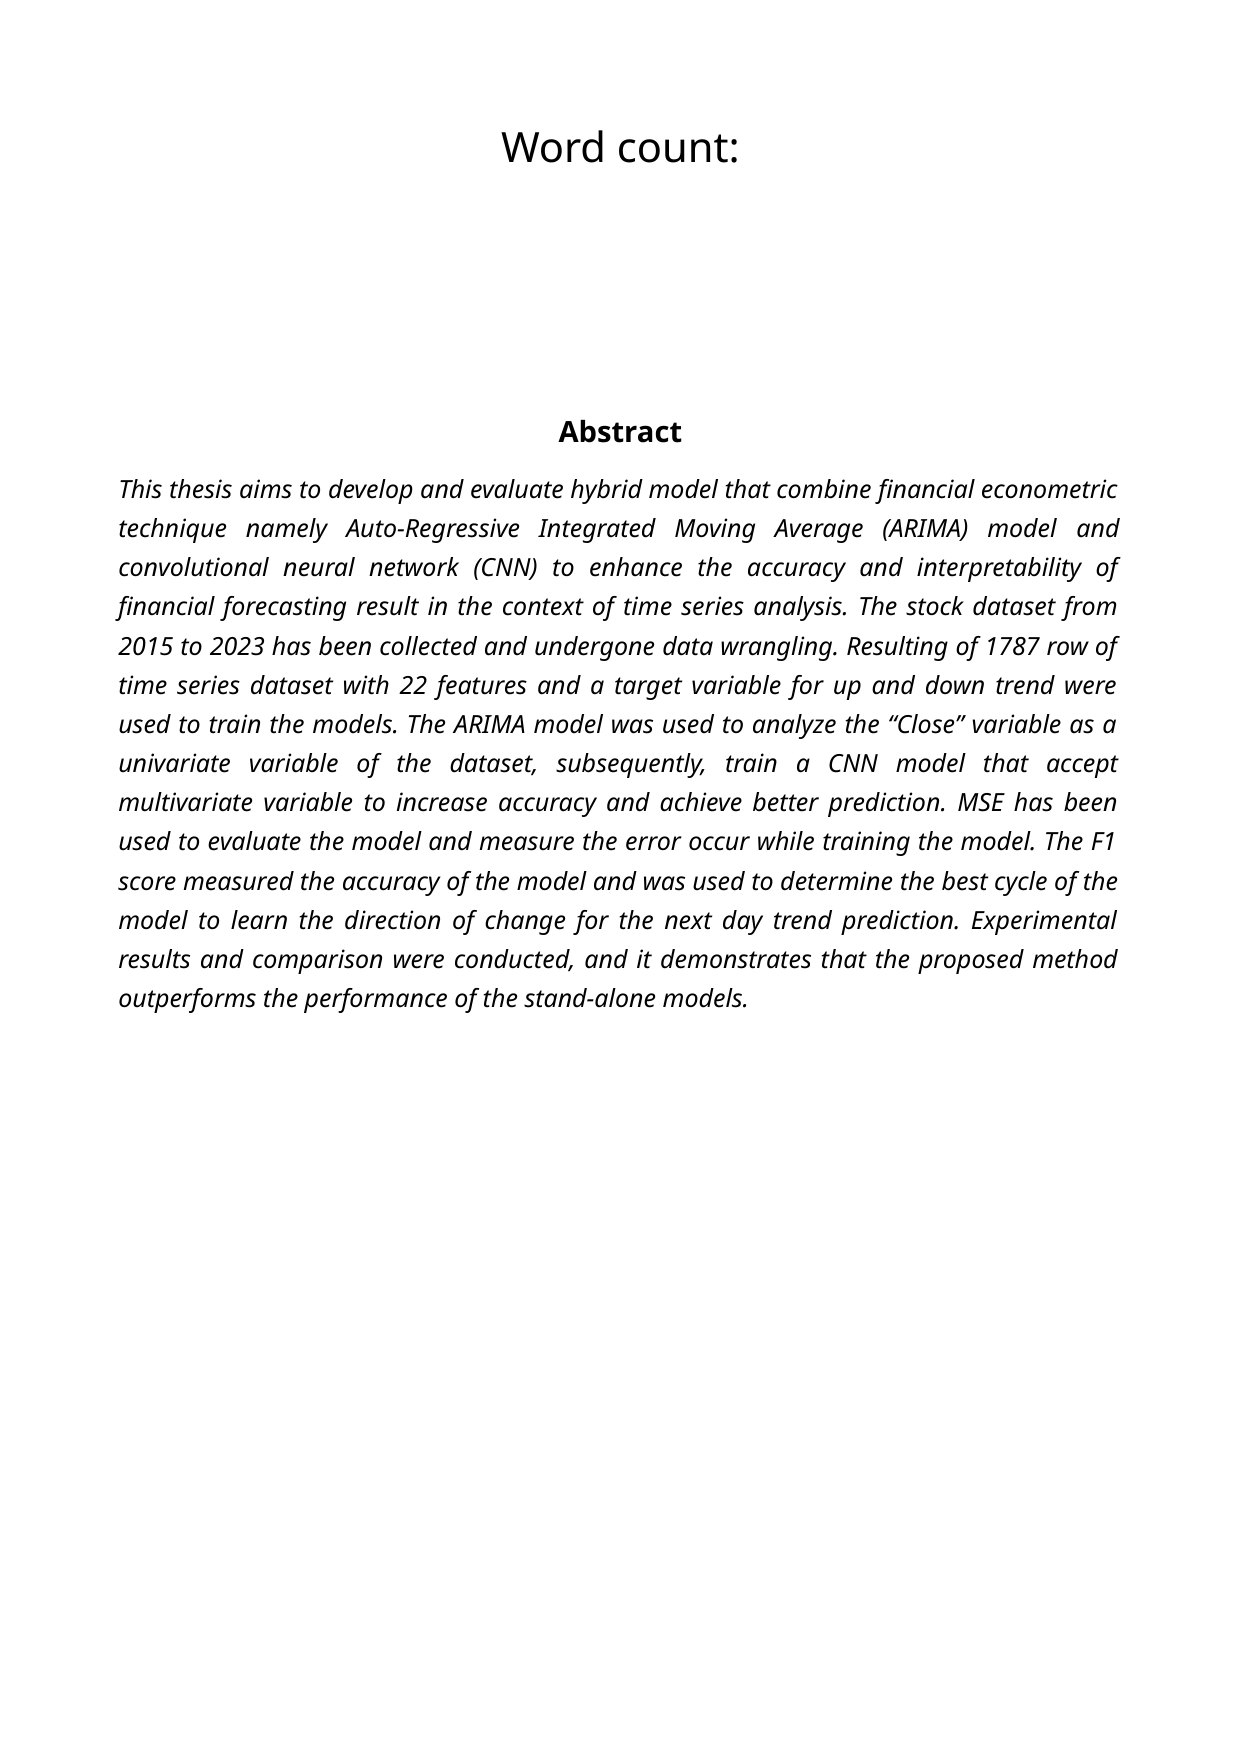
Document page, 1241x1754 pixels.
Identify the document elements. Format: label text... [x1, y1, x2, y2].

text This thesis aims to develop and evaluate hybrid model that combine financial econometric technique namely Auto-Regressive Integrated Moving Average (ARIMA) model and convolutional neural network (CNN) to enhance the accuracy and interpretability of financial forecasting result in the context of time series analysis. The stock dataset from 2015 to 2023 has been collected and undergone data wrangling. Resulting of 1787 row of time series dataset with 22 features and a target variable for up and down trend were used to train the models. The ARIMA model was used to analyze the “Close” variable as a univariate variable of the dataset, subsequently, train a CNN model that accept multivariate variable to increase accuracy and achieve better prediction. MSE has been used to evaluate the model and measure the error occur while training the model. The F1 score measured the accuracy of the model and was used to determine the best cycle of the model to learn the direction of change for the next day trend prediction. Experimental results and comparison were conducted, and it demonstrates that the proposed method outperforms the performance of the stand-alone models. [118, 471, 1122, 1015]
text Abstract [118, 411, 1122, 451]
text Word count: [118, 118, 1122, 175]
